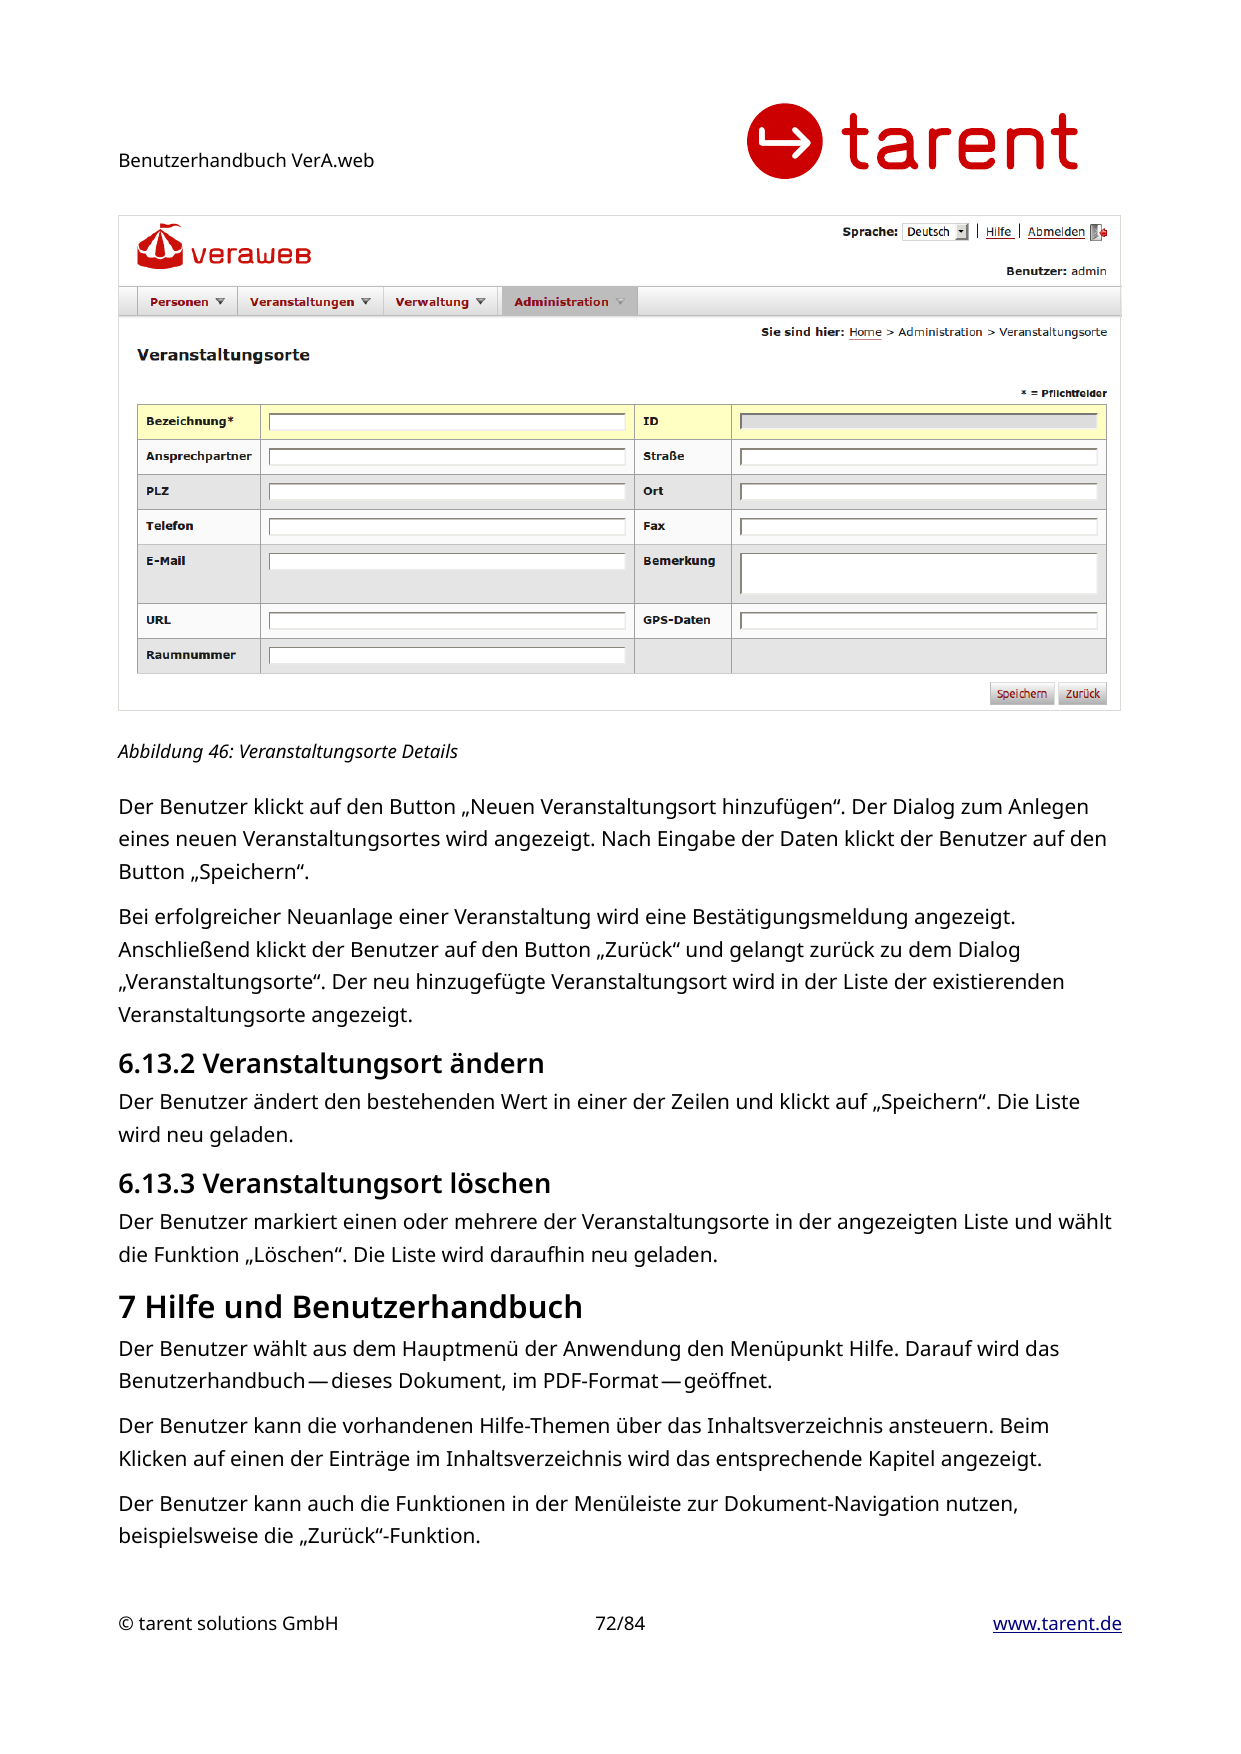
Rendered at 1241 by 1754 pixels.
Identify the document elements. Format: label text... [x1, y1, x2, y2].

picture [118, 215, 1122, 712]
text Der Benutzer klickt auf den Button „Neuen Veranstaltungsort hinzufügen“. Der Dialog zum Anlegen eines neuen Veranstaltungsortes wird angezeigt. Nach Eingabe der Daten klickt der Benutzer auf den Button „Speichern“. [118, 764, 1122, 886]
text Der Benutzer kann auch die Funktionen in der Menüleiste zur Dokument-Navigation nutzen, beispielsweise die „Zurück“-Funktion. [118, 1489, 1122, 1550]
text Der Benutzer markiert einen oder mehrere der Veranstaltungsorte in der angezeigten Liste und wählt die Funktion „Löschen“. Die Liste wird daraufhin neu geladen. [118, 1207, 1122, 1268]
text [118, 203, 1122, 215]
subtitle Veranstaltungsort löschen [118, 1165, 1122, 1202]
text Bei erfolgreicher Neuanlage einer Veranstaltung wird eine Bestätigungsmeldung angezeigt. Anschließend klickt der Benutzer auf den Button „Zurück“ und gelangt zurück zu dem Dialog „Veranstaltungsorte“. Der neu hinzugefügte Veranstaltungsort wird in der Liste der existierenden Veranstaltungsorte angezeigt. [118, 902, 1122, 1028]
text Der Benutzer kann die vorhandenen Hilfe-Themen über das Inhaltsverzeichnis ansteuern. Beim Klicken auf einen der Einträge im Inhaltsverzeichnis wird das entsprechende Kapitel angezeigt. [118, 1411, 1122, 1472]
subtitle Veranstaltungsort ändern [118, 1045, 1122, 1082]
text Der Benutzer ändert den bestehenden Wert in einer der Zeilen und klickt auf „Speichern“. Die Liste wird neu geladen. [118, 1087, 1122, 1148]
text Abbildung 46: Veranstaltungsorte Details [118, 712, 1122, 764]
text Der Benutzer wählt aus dem Hauptmenü der Anwendung den Menüpunkt Hilfe. Darauf wird das Benutzerhandbuch — dieses Dokument, im PDF-Format — geöffnet. [118, 1334, 1122, 1395]
subtitle Hilfe und Benutzerhandbuch [118, 1285, 1122, 1327]
